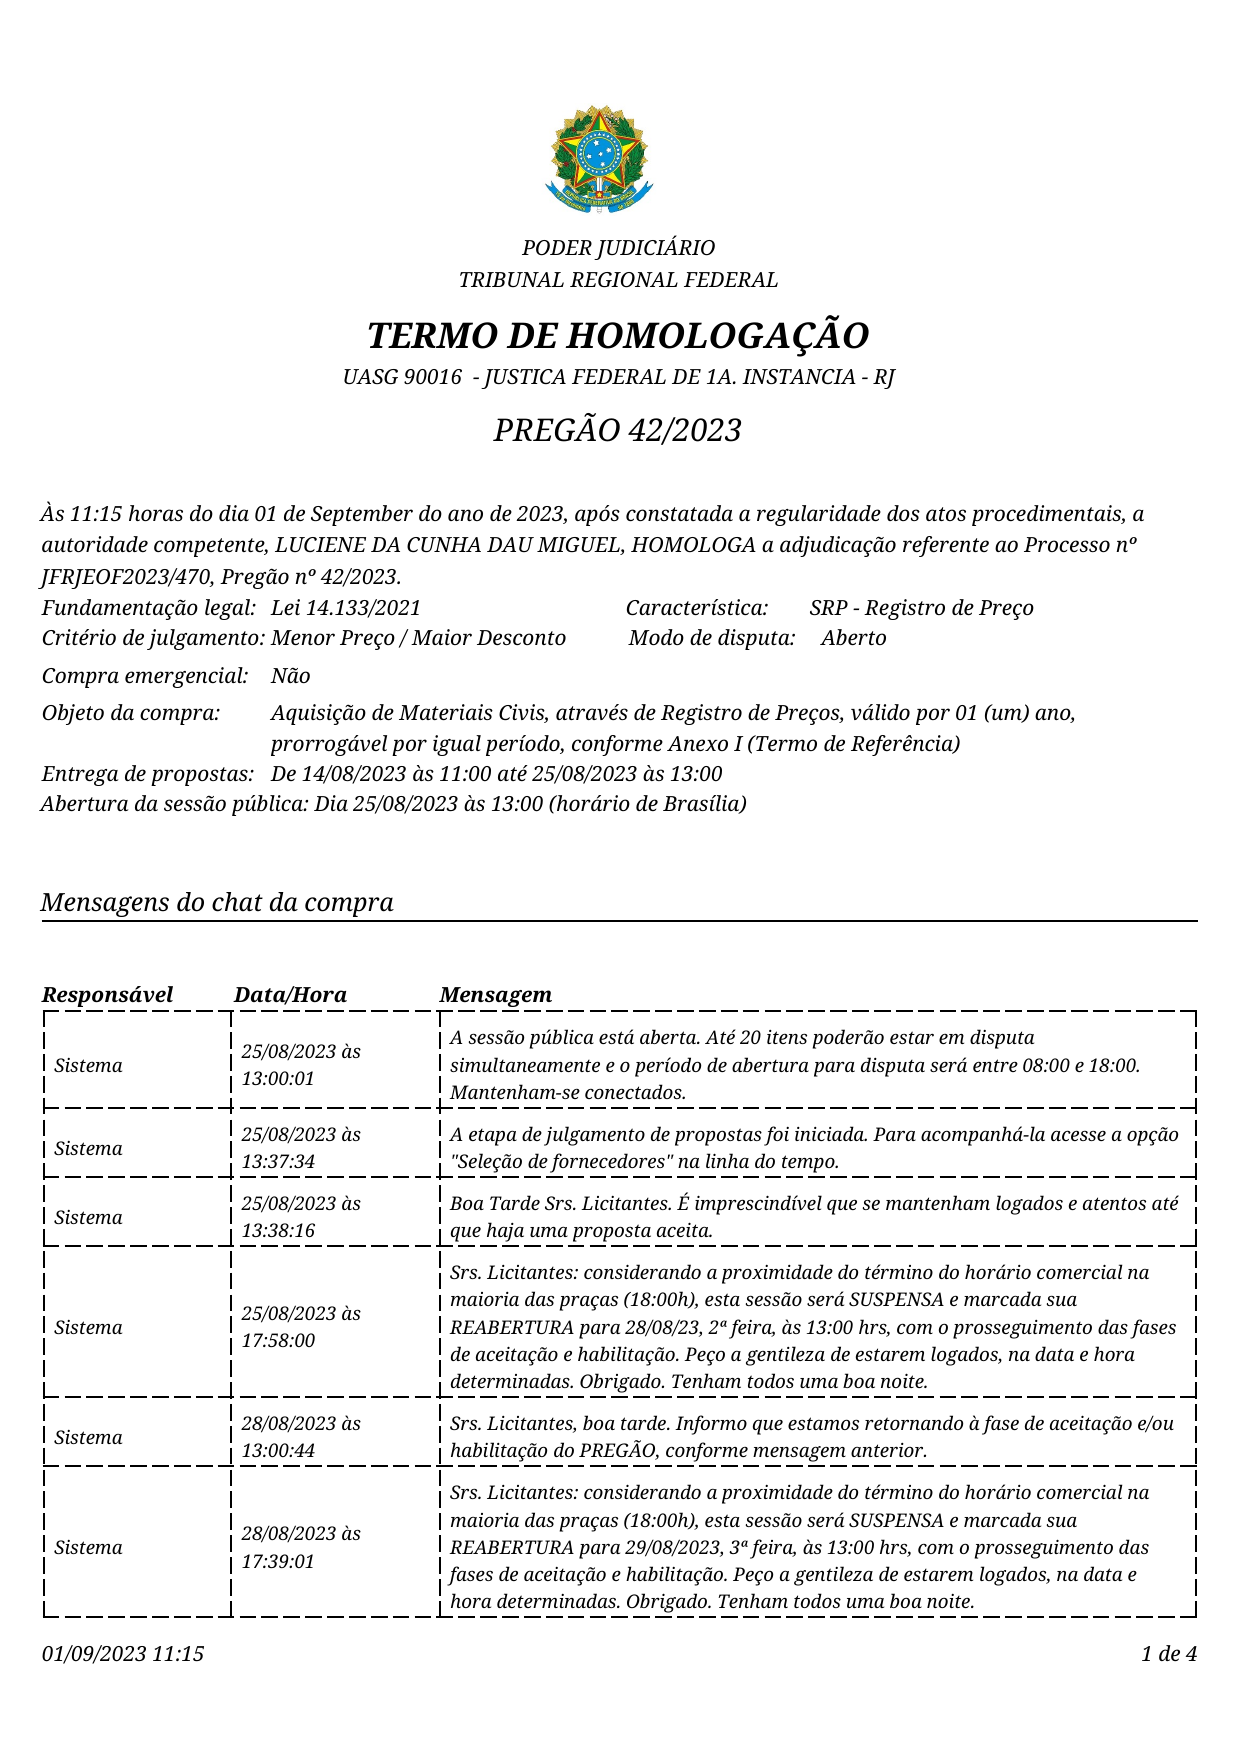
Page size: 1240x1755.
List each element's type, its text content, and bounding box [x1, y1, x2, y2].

table_cell Menor Preço / Maior Desconto Modo de disputa: Aberto [271, 623, 1137, 661]
text Mensagens do chat da compra [40, 884, 1200, 918]
table_cell Sistema [44, 1176, 231, 1245]
table_cell Aquisição de Materiais Civis, através de Registro de Preços, válido por 01 (um) ano, prorrogável por igual período, conforme Anexo I (Termo de Referência) [271, 698, 1137, 759]
table_cell Boa Tarde Srs. Licitantes. É imprescindível que se mantenham logados e atentos até que haja uma proposta aceita. [440, 1176, 1196, 1245]
table_cell Sistema [44, 1396, 231, 1465]
subtitle PREGÃO 42/2023 [42, 408, 1198, 451]
table_header Lei 14.133/2021 Característica: SRP - Registro de Preço [271, 593, 1137, 623]
table_cell Não [271, 661, 1137, 698]
table_cell 25/08/2023 às 17:58:00 [231, 1245, 439, 1396]
table_cell Srs. Licitantes: considerando a proximidade do término do horário comercial na maioria das praças (18:00h), esta sessão será SUSPENSA e marcada sua REABERTURA para 29/08/2023, 3ª feira, às 13:00 hrs, com o prosseguimento das fases de aceitação e habilitação. Peço a gentileza de estarem logados, na data e hora determinadas. Obrigado. Tenham todos uma boa noite. [440, 1465, 1196, 1616]
table_header Fundamentação legal: [42, 593, 271, 623]
table_cell Sistema [44, 1107, 231, 1176]
table_cell Srs. Licitantes: considerando a proximidade do término do horário comercial na maioria das praças (18:00h), esta sessão será SUSPENSA e marcada sua REABERTURA para 28/08/23, 2ª feira, às 13:00 hrs, com o prosseguimento das fases de aceitação e habilitação. Peço a gentileza de estarem logados, na data e hora determinadas. Obrigado. Tenham todos uma boa noite. [440, 1245, 1196, 1396]
table_cell 28/08/2023 às 17:39:01 [231, 1465, 439, 1616]
text Responsável Data/Hora Mensagem [42, 980, 1200, 1008]
table_cell Sistema [44, 1245, 231, 1396]
table_cell 28/08/2023 às 13:00:44 [231, 1396, 439, 1465]
table_cell Srs. Licitantes, boa tarde. Informo que estamos retornando à fase de aceitação e/ou habilitação do PREGÃO, conforme mensagem anterior. [440, 1396, 1196, 1465]
table_header Sistema [44, 1010, 231, 1107]
text TRIBUNAL REGIONAL FEDERAL [42, 265, 1198, 293]
text Abertura da sessão pública: Dia 25/08/2023 às 13:00 (horário de Brasília) [40, 789, 1200, 818]
text Às 11:15 horas do dia 01 de September do ano de 2023, após constatada a regularidade dos atos procedimentais, a autoridade competente, LUCIENE DA CUNHA DAU MIGUEL, HOMOLOGA a adjudicação referente ao Processo nº JFRJEOF2023/470, Pregão nº 42/2023. [40, 499, 1200, 590]
table_cell Critério de julgamento: [42, 623, 271, 661]
table_cell Entrega de propostas: [42, 759, 271, 789]
table_cell Sistema [44, 1465, 231, 1616]
table_cell 25/08/2023 às 13:38:16 [231, 1176, 439, 1245]
table_cell 25/08/2023 às 13:37:34 [231, 1107, 439, 1176]
table_header A sessão pública está aberta. Até 20 itens poderão estar em disputa simultaneamente e o período de abertura para disputa será entre 08:00 e 18:00. Mantenham-se conectados. [440, 1010, 1196, 1107]
text PODER JUDICIÁRIO [42, 233, 1198, 261]
table_cell Compra emergencial: [42, 661, 271, 698]
table_cell Objeto da compra: [42, 698, 271, 759]
table_cell De 14/08/2023 às 11:00 até 25/08/2023 às 13:00 [271, 759, 1137, 789]
subtitle TERMO DE HOMOLOGAÇÃO [42, 311, 1198, 359]
table_header 25/08/2023 às 13:00:01 [231, 1010, 439, 1107]
text UASG 90016 - JUSTICA FEDERAL DE 1A. INSTANCIA - RJ [42, 362, 1198, 391]
table_cell A etapa de julgamento de propostas foi iniciada. Para acompanhá-la acesse a opção "Seleção de fornecedores" na linha do tempo. [440, 1107, 1196, 1176]
